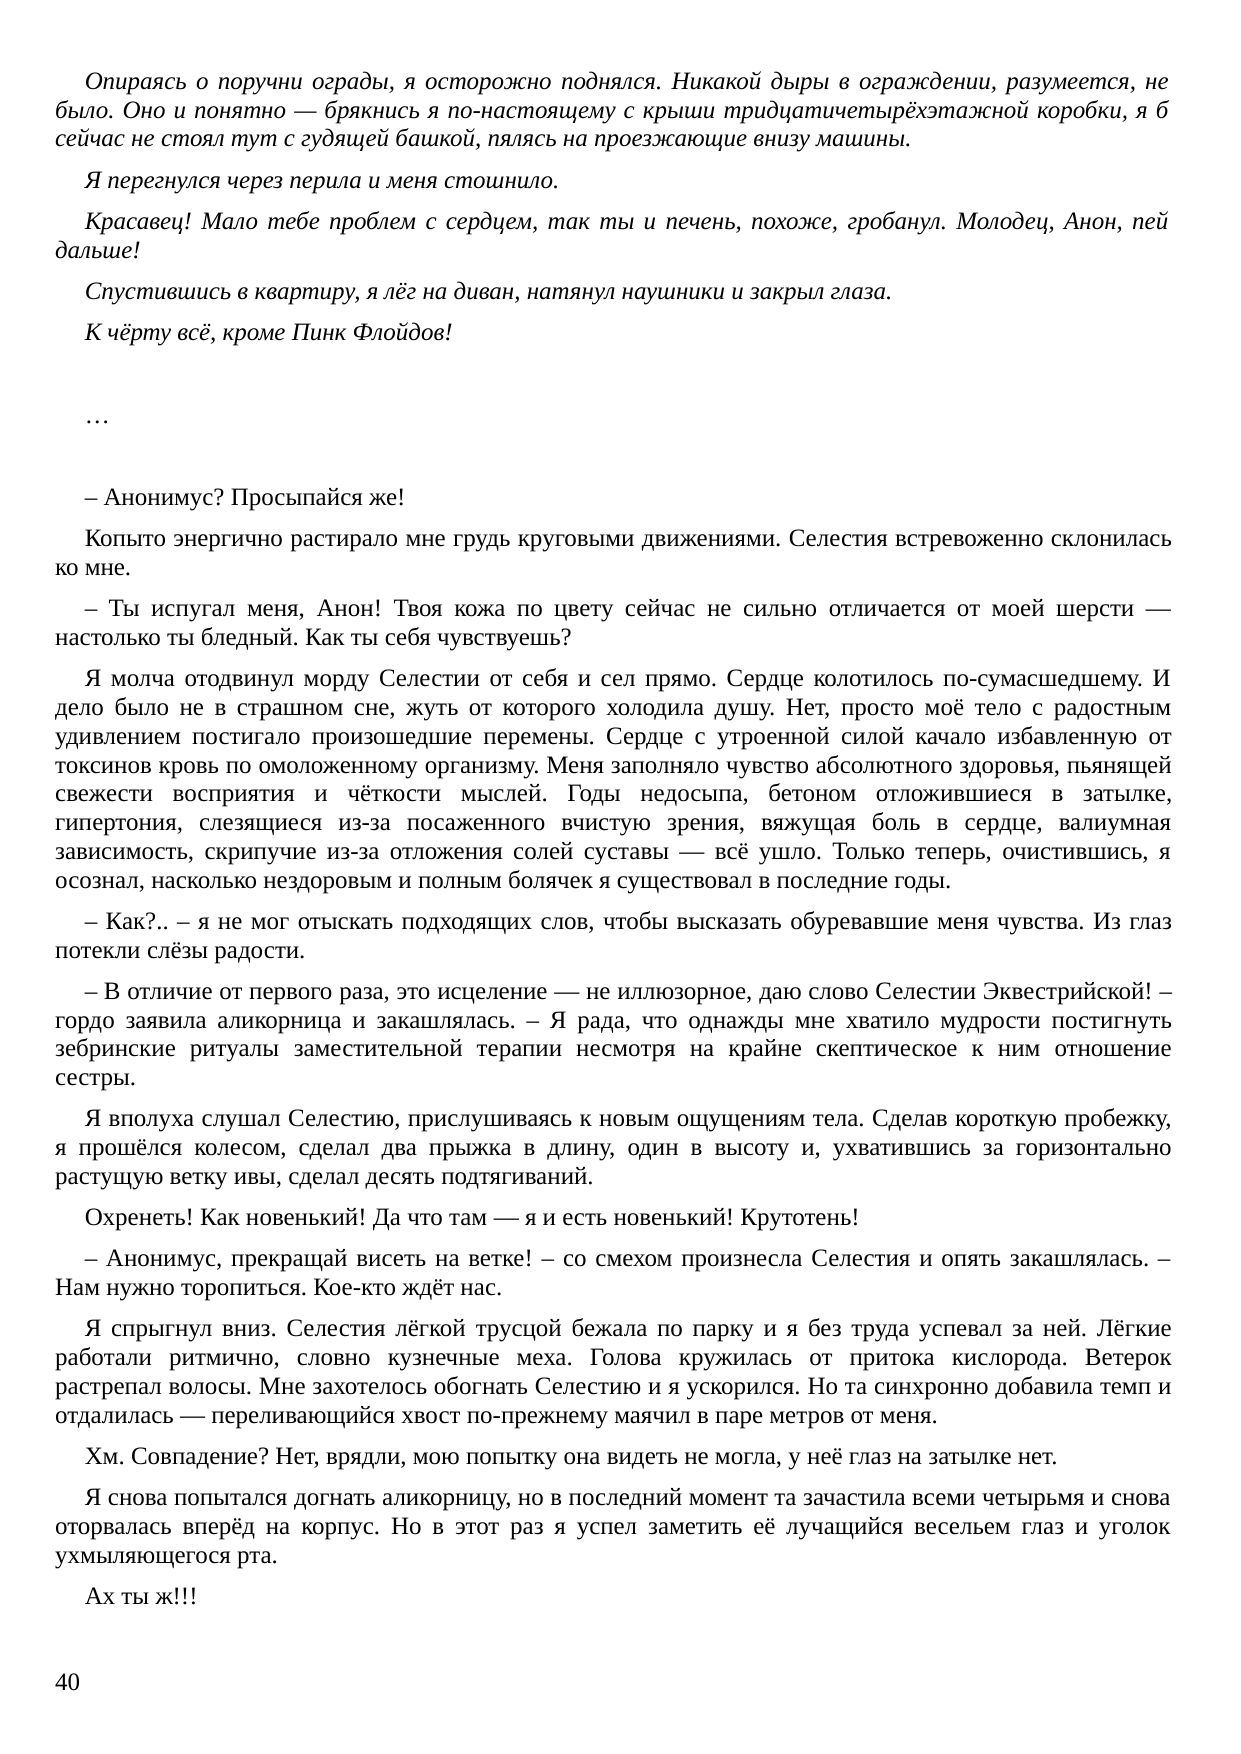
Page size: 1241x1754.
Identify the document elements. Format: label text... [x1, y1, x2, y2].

text Я молча отодвинул морду Селестии от себя и сел прямо. Сердце колотилось по-сумасшедшему. И дело было не в страшном сне, жуть от которого холодила душу. Нет, просто моё тело с радостным удивлением постигало произошедшие перемены. Сердце с утроенной силой качало избавленную от токсинов кровь по омоложенному организму. Меня заполняло чувство абсолютного здоровья, пьянящей свежести восприятия и чёткости мыслей. Годы недосыпа, бетоном отложившиеся в затылке, гипертония, слезящиеся из-за посаженного вчистую зрения, вяжущая боль в сердце, валиумная зависимость, скрипучие из-за отложения солей суставы — всё ушло. Только теперь, очистившись, я осознал, насколько нездоровым и полным болячек я существовал в последние годы. [55, 663, 1173, 893]
text Копыто энергично растирало мне грудь круговыми движениями. Селестия встревоженно склонилась ко мне. [55, 523, 1173, 581]
text – В отличие от первого раза, это исцеление — не иллюзорное, даю слово Селестии Эквестрийской! – гордо заявила аликорница и закашлялась. – Я рада, что однажды мне хватило мудрости постигнуть зебринские ритуалы заместительной терапии несмотря на крайне скептическое к ним отношение сестры. [55, 976, 1173, 1091]
text … [55, 400, 1173, 428]
text – Анонимус, прекращай висеть на ветке! – со смехом произнесла Селестия и опять закашлялась. – Нам нужно торопиться. Кое-кто ждёт нас. [55, 1243, 1173, 1301]
text Я спрыгнул вниз. Селестия лёгкой трусцой бежала по парку и я без труда успевал за ней. Лёгкие работали ритмично, словно кузнечные меха. Голова кружилась от притока кислорода. Ветерок растрепал волосы. Мне захотелось обогнать Селестию и я ускорился. Но та синхронно добавила темп и отдалилась — переливающийся хвост по-прежнему маячил в паре метров от меня. [55, 1313, 1173, 1428]
text Спустившись в квартиру, я лёг на диван, натянул наушники и закрыл глаза. [55, 276, 1173, 305]
text – Как?.. – я не мог отыскать подходящих слов, чтобы высказать обуревавшие меня чувства. Из глаз потекли слёзы радости. [55, 906, 1173, 963]
text Охренеть! Как новенький! Да что там — я и есть новенький! Крутотень! [55, 1202, 1173, 1231]
text Опираясь о поручни ограды, я осторожно поднялся. Никакой дыры в ограждении, разумеется, не было. Оно и понятно — брякнись я по-настоящему с крыши тридцатичетырёхэтажной коробки, я б сейчас не стоял тут с гудящей башкой, пялясь на проезжающие внизу машины. [55, 66, 1173, 152]
text Я перегнулся через перила и меня стошнило. [55, 165, 1173, 193]
text – Анонимус? Просыпайся же! [55, 482, 1173, 511]
text К чёрту всё, кроме Пинк Флойдов! [55, 317, 1173, 346]
text Ах ты ж!!! [55, 1581, 1173, 1610]
text Хм. Совпадение? Нет, врядли, мою попытку она видеть не могла, у неё глаз на затылке нет. [55, 1441, 1173, 1470]
text Я снова попытался догнать аликорницу, но в последний момент та зачастила всеми четырьмя и снова оторвалась вперёд на корпус. Но в этот раз я успел заметить её лучащийся весельем глаз и уголок ухмыляющегося рта. [55, 1482, 1173, 1568]
text Красавец! Мало тебе проблем с сердцем, так ты и печень, похоже, гробанул. Молодец, Анон, пей дальше! [55, 206, 1173, 263]
text Я вполуха слушал Селестию, прислушиваясь к новым ощущениям тела. Сделав короткую пробежку, я прошёлся колесом, сделал два прыжка в длину, один в высоту и, ухватившись за горизонтально растущую ветку ивы, сделал десять подтягиваний. [55, 1103, 1173, 1190]
text – Ты испугал меня, Анон! Твоя кожа по цвету сейчас не сильно отличается от моей шерсти — настолько ты бледный. Как ты себя чувствуешь? [55, 593, 1173, 651]
